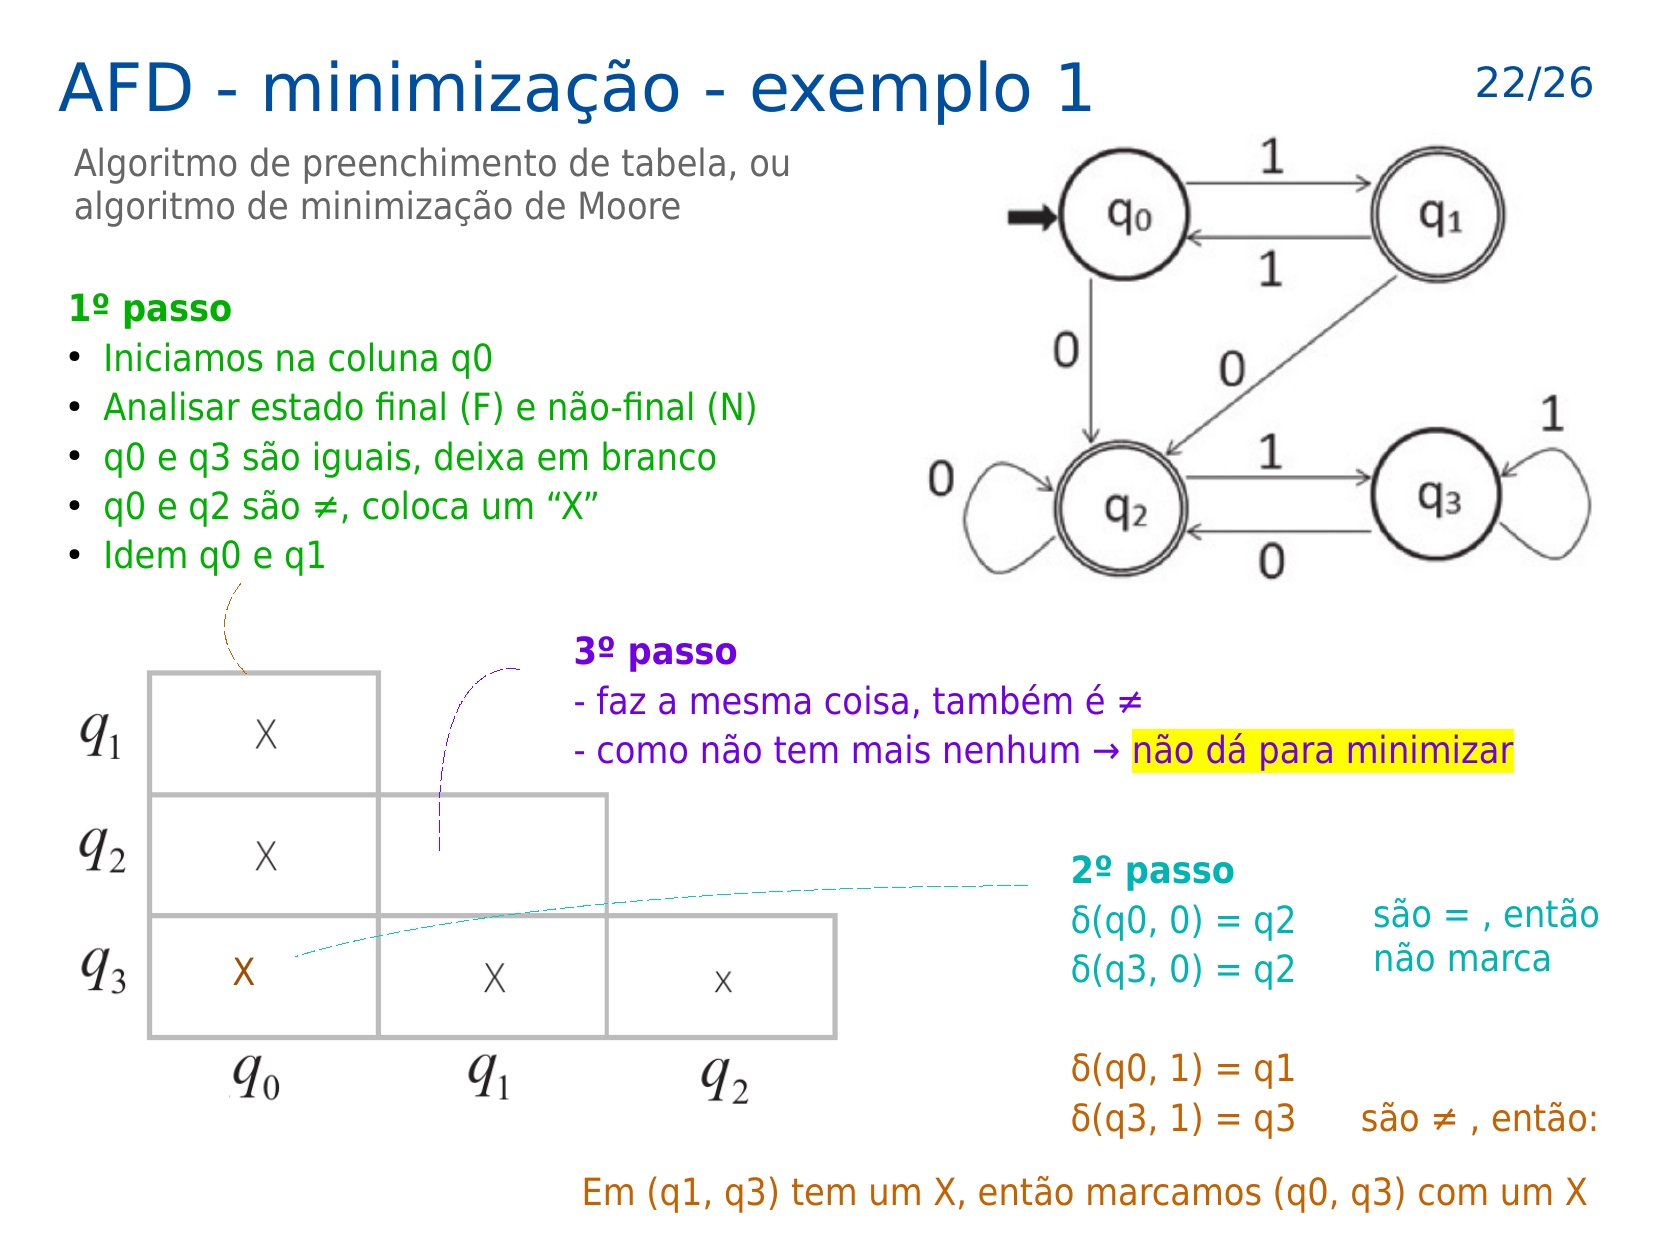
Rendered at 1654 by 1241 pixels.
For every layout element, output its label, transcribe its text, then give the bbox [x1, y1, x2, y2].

picture [921, 133, 1597, 598]
text_box Em (q1, q3) tem um X, então marcamos (q0, q3) com um X [566, 1163, 1607, 1229]
text_box X [217, 943, 273, 1007]
text_box 2º passo δ(q0, 0) = q2 δ(q3, 0) = q2 δ(q0, 1) = q1 δ(q3, 1) = q3 são ≠ , então: [1055, 841, 1654, 1230]
picture [70, 661, 846, 1112]
text_box 3º passo - faz a mesma coisa, também é ≠ - como não tem mais nenhum → não dá para minimizar [558, 622, 1642, 789]
text_box 1º passo Iniciamos na coluna q0 Analisar estado final (F) e não-final (N) q0 e q3 são iguais, deixa em branco q0 e q2 são ≠, coloca um “X” Idem q0 e q1 [53, 279, 898, 634]
text_box são = , então não marca [1358, 885, 1642, 1047]
text_box Algoritmo de preenchimento de tabela, ou algoritmo de minimização de Moore [59, 133, 863, 246]
title AFD - minimização - exemplo 1 [59, 29, 1625, 148]
